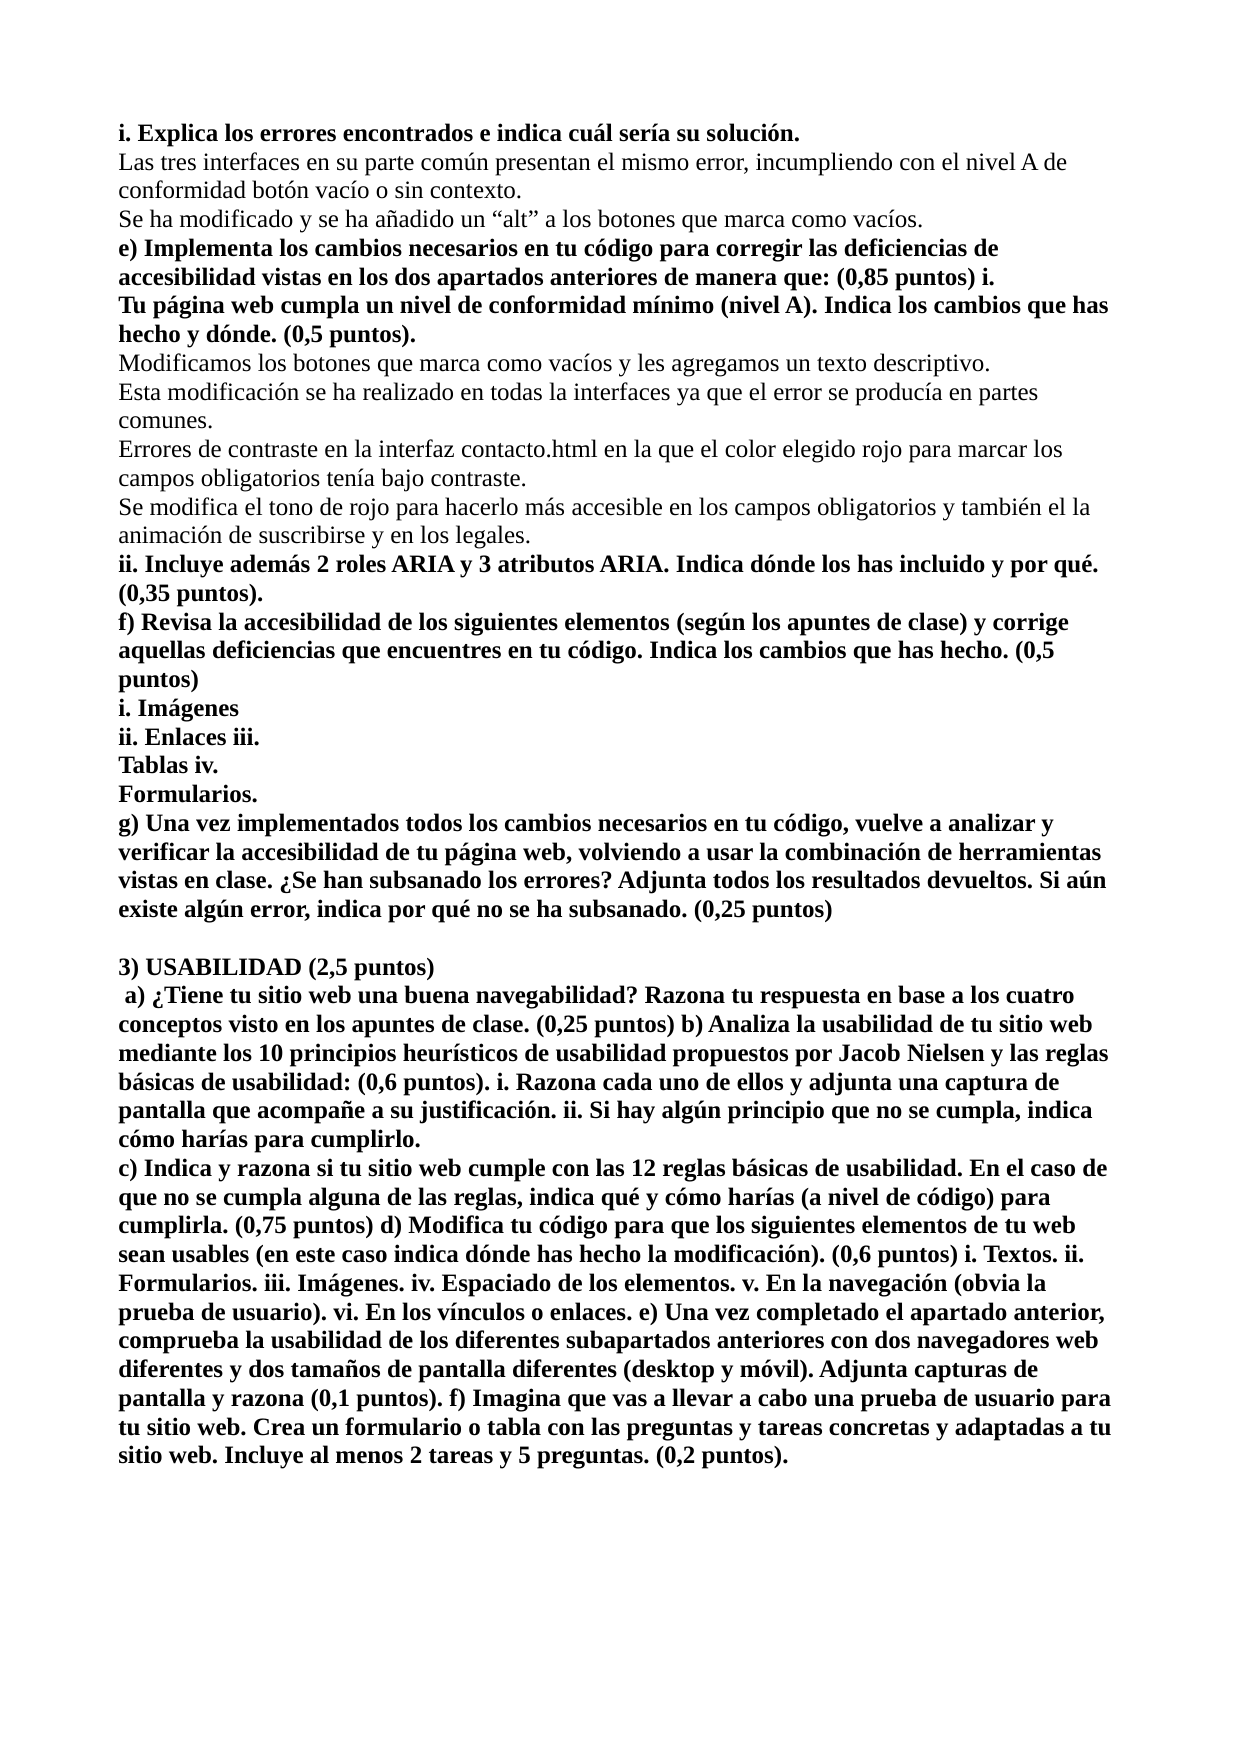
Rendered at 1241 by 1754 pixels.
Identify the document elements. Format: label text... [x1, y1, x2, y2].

text Tu página web cumpla un nivel de conformidad mínimo (nivel A). Indica los cambios que has hecho y dónde. (0,5 puntos). [118, 291, 1122, 348]
text Se modifica el tono de rojo para hacerlo más accesible en los campos obligatorios y también el la animación de suscribirse y en los legales. [118, 492, 1122, 549]
text g) Una vez implementados todos los cambios necesarios en tu código, vuelve a analizar y verificar la accesibilidad de tu página web, volviendo a usar la combinación de herramientas vistas en clase. ¿Se han subsanado los errores? Adjunta todos los resultados devueltos. Si aún existe algún error, indica por qué no se ha subsanado. (0,25 puntos) [118, 808, 1122, 923]
text i. Explica los errores encontrados e indica cuál sería su solución. [118, 118, 1122, 147]
text Formularios. [118, 779, 1122, 808]
text i. Imágenes [118, 693, 1122, 722]
text Errores de contraste en la interfaz contacto.html en la que el color elegido rojo para marcar los campos obligatorios tenía bajo contraste. [118, 434, 1122, 492]
text Las tres interfaces en su parte común presentan el mismo error, incumpliendo con el nivel A de conformidad botón vacío o sin contexto. [118, 147, 1122, 204]
text Tablas iv. [118, 751, 1122, 779]
text c) Indica y razona si tu sitio web cumple con las 12 reglas básicas de usabilidad. En el caso de que no se cumpla alguna de las reglas, indica qué y cómo harías (a nivel de código) para cumplirla. (0,75 puntos) d) Modifica tu código para que los siguientes elementos de tu web sean usables (en este caso indica dónde has hecho la modificación). (0,6 puntos) i. Textos. ii. Formularios. iii. Imágenes. iv. Espaciado de los elementos. v. En la navegación (obvia la prueba de usuario). vi. En los vínculos o enlaces. e) Una vez completado el apartado anterior, comprueba la usabilidad de los diferentes subapartados anteriores con dos navegadores web diferentes y dos tamaños de pantalla diferentes (desktop y móvil). Adjunta capturas de pantalla y razona (0,1 puntos). f) Imagina que vas a llevar a cabo una prueba de usuario para tu sitio web. Crea un formulario o tabla con las preguntas y tareas concretas y adaptadas a tu sitio web. Incluye al menos 2 tareas y 5 preguntas. (0,2 puntos). [118, 1153, 1122, 1469]
text ii. Enlaces iii. [118, 722, 1122, 751]
text f) Revisa la accesibilidad de los siguientes elementos (según los apuntes de clase) y corrige aquellas deficiencias que encuentres en tu código. Indica los cambios que has hecho. (0,5 puntos) [118, 607, 1122, 693]
text Esta modificación se ha realizado en todas la interfaces ya que el error se producía en partes comunes. [118, 377, 1122, 434]
text ii. Incluye además 2 roles ARIA y 3 atributos ARIA. Indica dónde los has incluido y por qué. (0,35 puntos). [118, 549, 1122, 607]
text Se ha modificado y se ha añadido un “alt” a los botones que marca como vacíos. [118, 204, 1122, 233]
text 3) USABILIDAD (2,5 puntos) [118, 952, 1122, 981]
text a) ¿Tiene tu sitio web una buena navegabilidad? Razona tu respuesta en base a los cuatro conceptos visto en los apuntes de clase. (0,25 puntos) b) Analiza la usabilidad de tu sitio web mediante los 10 principios heurísticos de usabilidad propuestos por Jacob Nielsen y las reglas básicas de usabilidad: (0,6 puntos). i. Razona cada uno de ellos y adjunta una captura de pantalla que acompañe a su justificación. ii. Si hay algún principio que no se cumpla, indica cómo harías para cumplirlo. [118, 981, 1122, 1153]
text e) Implementa los cambios necesarios en tu código para corregir las deficiencias de accesibilidad vistas en los dos apartados anteriores de manera que: (0,85 puntos) i. [118, 233, 1122, 291]
text Modificamos los botones que marca como vacíos y les agregamos un texto descriptivo. [118, 348, 1122, 377]
